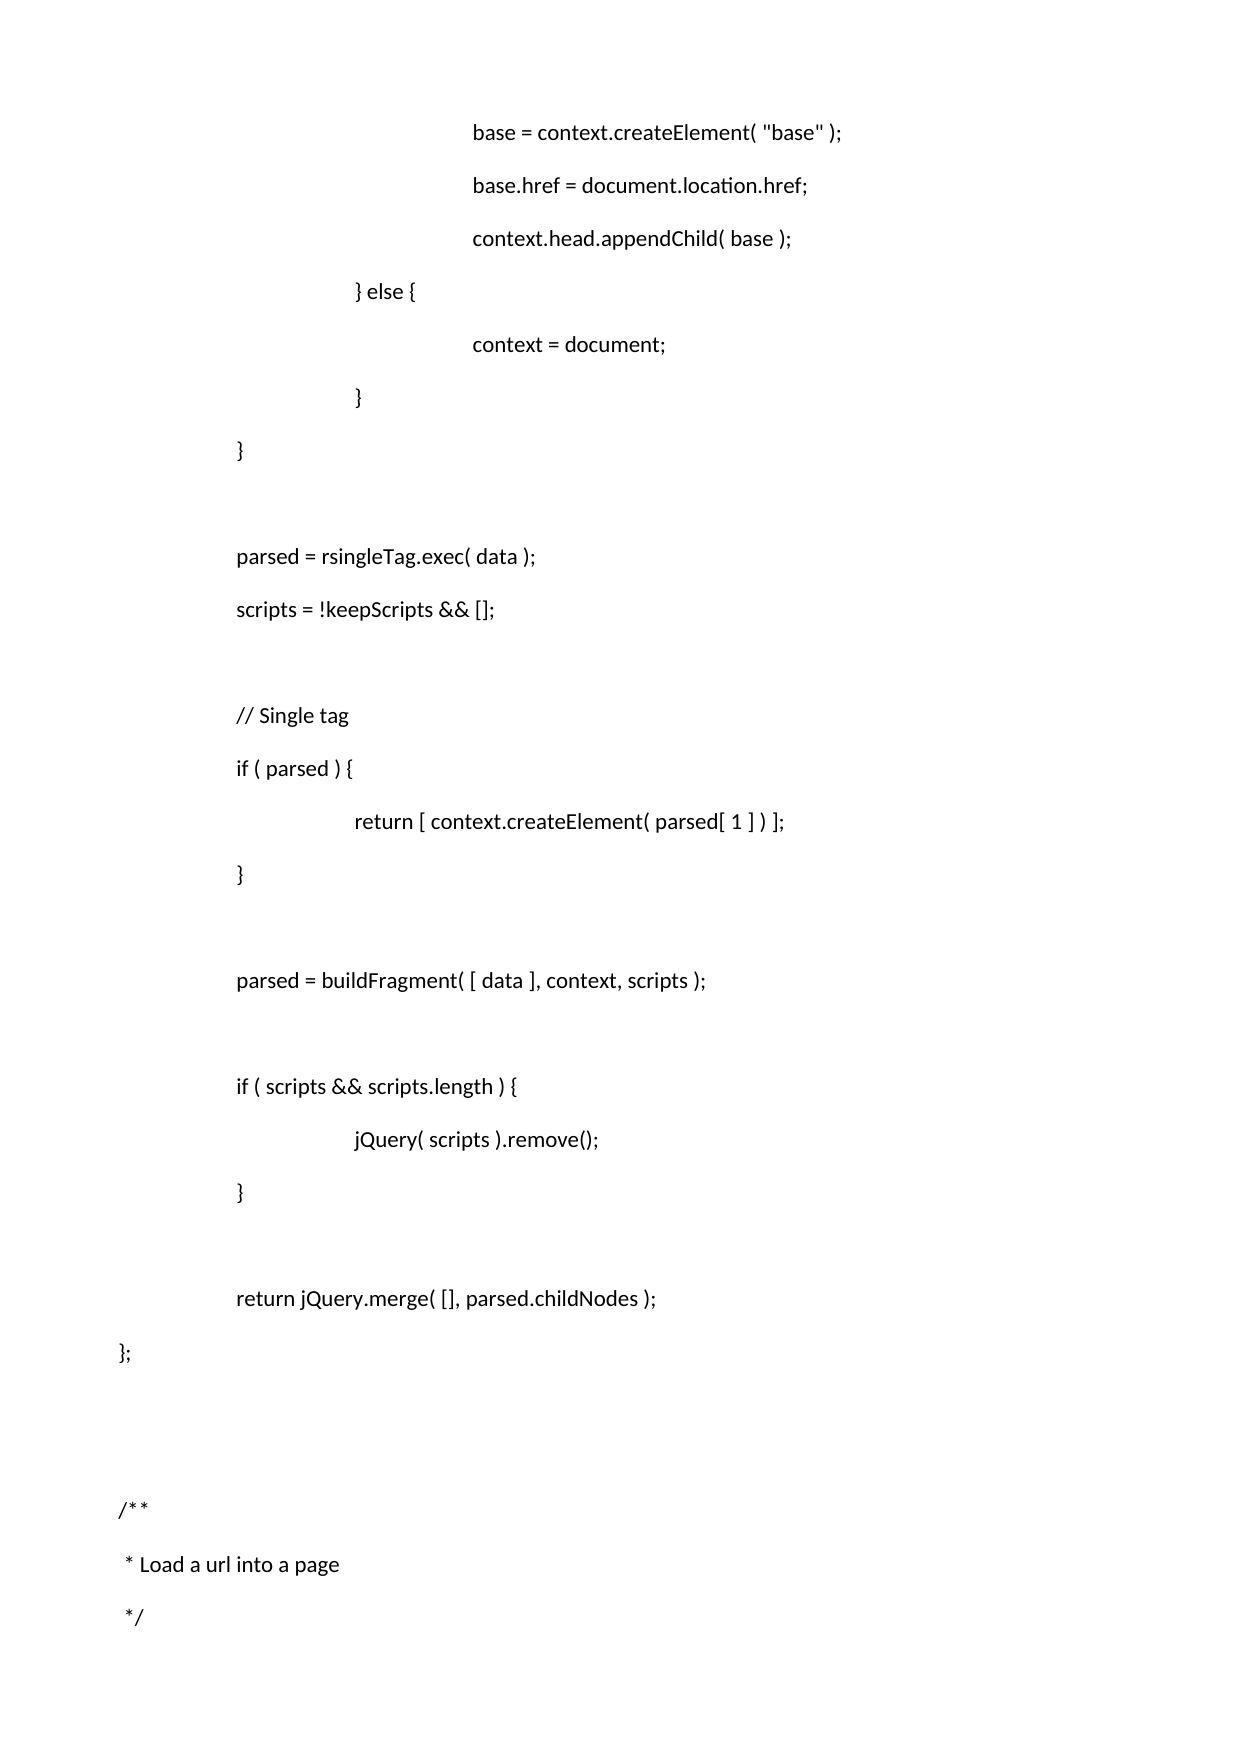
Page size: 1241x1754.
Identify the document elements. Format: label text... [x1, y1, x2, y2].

text context.head.appendChild( base ); [118, 224, 1122, 252]
text } [118, 436, 1122, 464]
text scripts = !keepScripts && []; [118, 595, 1122, 623]
text return [ context.createElement( parsed[ 1 ] ) ]; [118, 807, 1122, 835]
text base.href = document.location.href; [118, 171, 1122, 199]
text } [118, 383, 1122, 411]
text jQuery( scripts ).remove(); [118, 1126, 1122, 1153]
text parsed = rsingleTag.exec( data ); [118, 542, 1122, 570]
text } [118, 860, 1122, 888]
text return jQuery.merge( [], parsed.childNodes ); [118, 1284, 1122, 1313]
text parsed = buildFragment( [ data ], context, scripts ); [118, 966, 1122, 994]
text } else { [118, 277, 1122, 305]
text */ [118, 1603, 1122, 1631]
text } [118, 1178, 1122, 1207]
text if ( scripts && scripts.length ) { [118, 1072, 1122, 1101]
text * Load a url into a page [118, 1550, 1122, 1578]
text context = document; [118, 330, 1122, 358]
text base = context.createElement( "base" ); [118, 118, 1122, 146]
text if ( parsed ) { [118, 754, 1122, 782]
text // Single tag [118, 701, 1122, 729]
text }; [118, 1338, 1122, 1366]
text /** [118, 1497, 1122, 1525]
